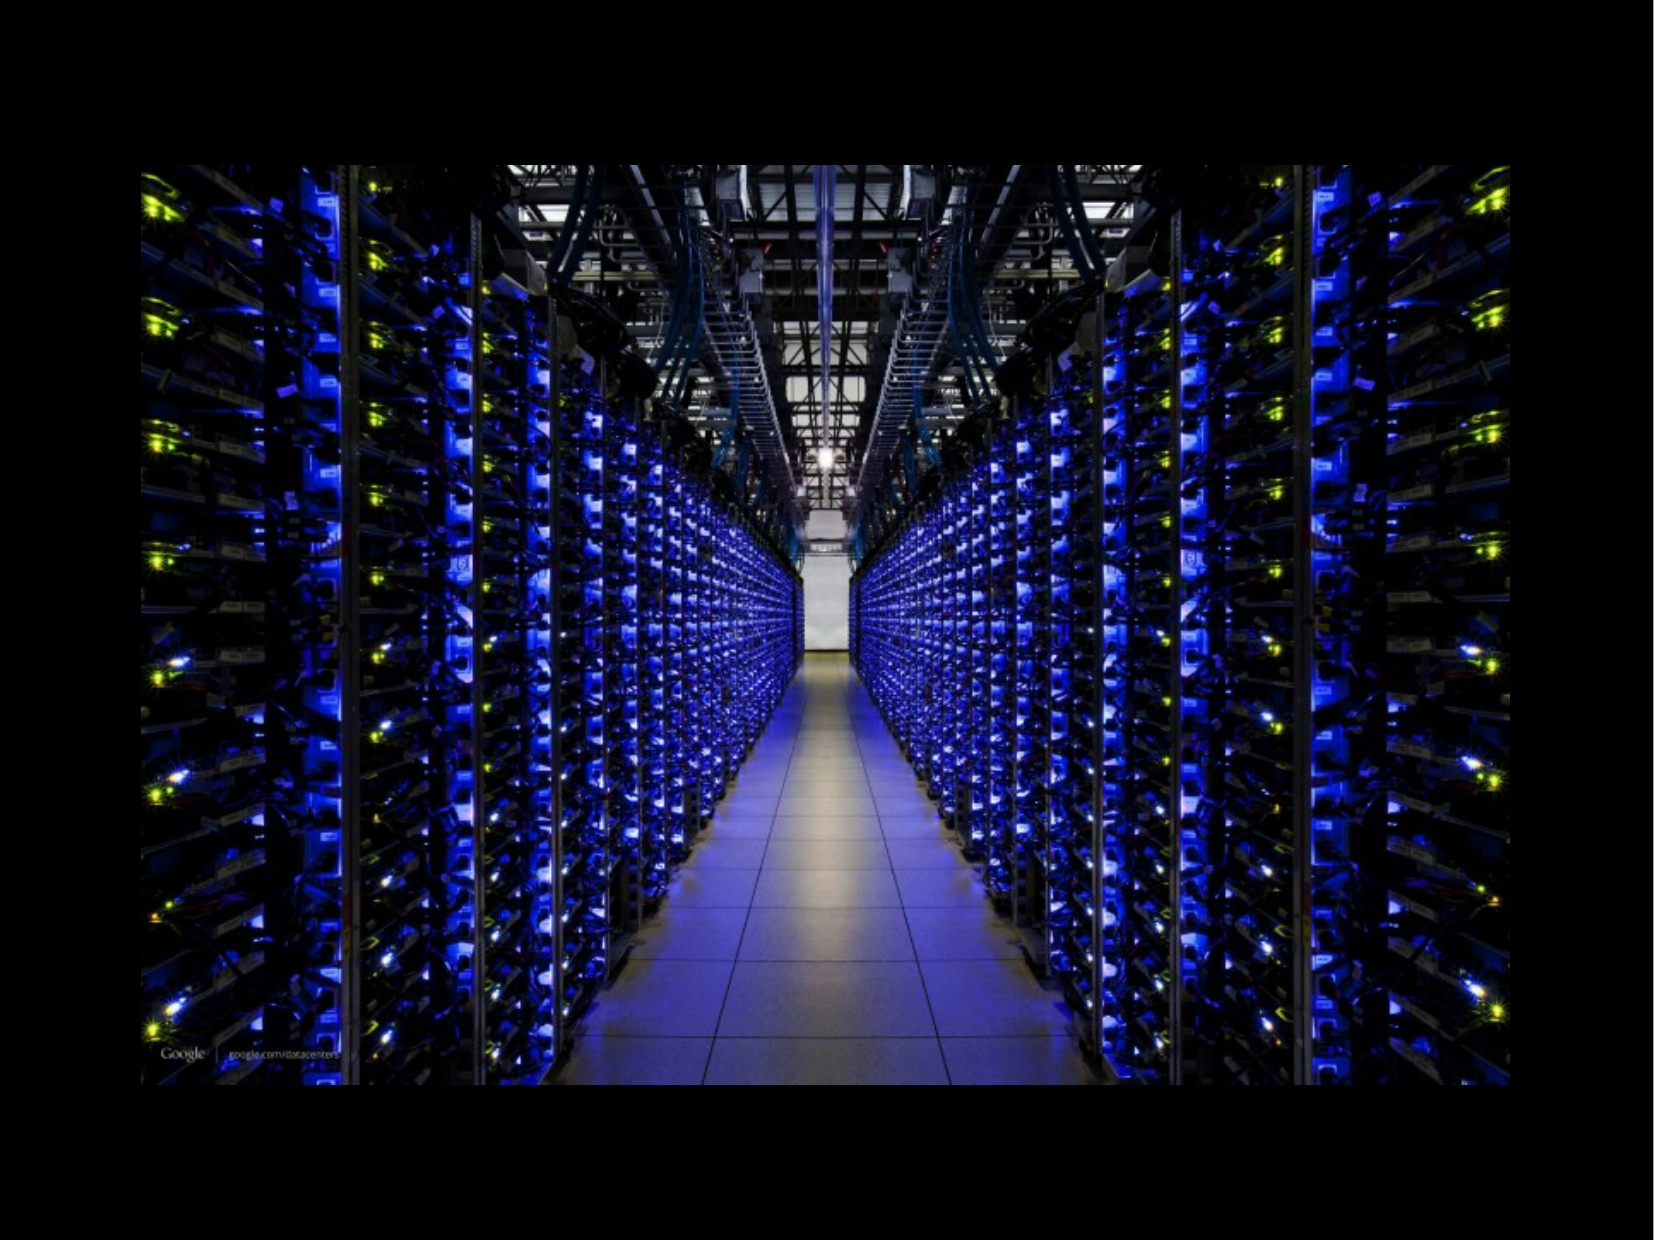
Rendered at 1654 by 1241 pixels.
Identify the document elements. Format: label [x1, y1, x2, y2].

picture [141, 165, 1510, 1085]
